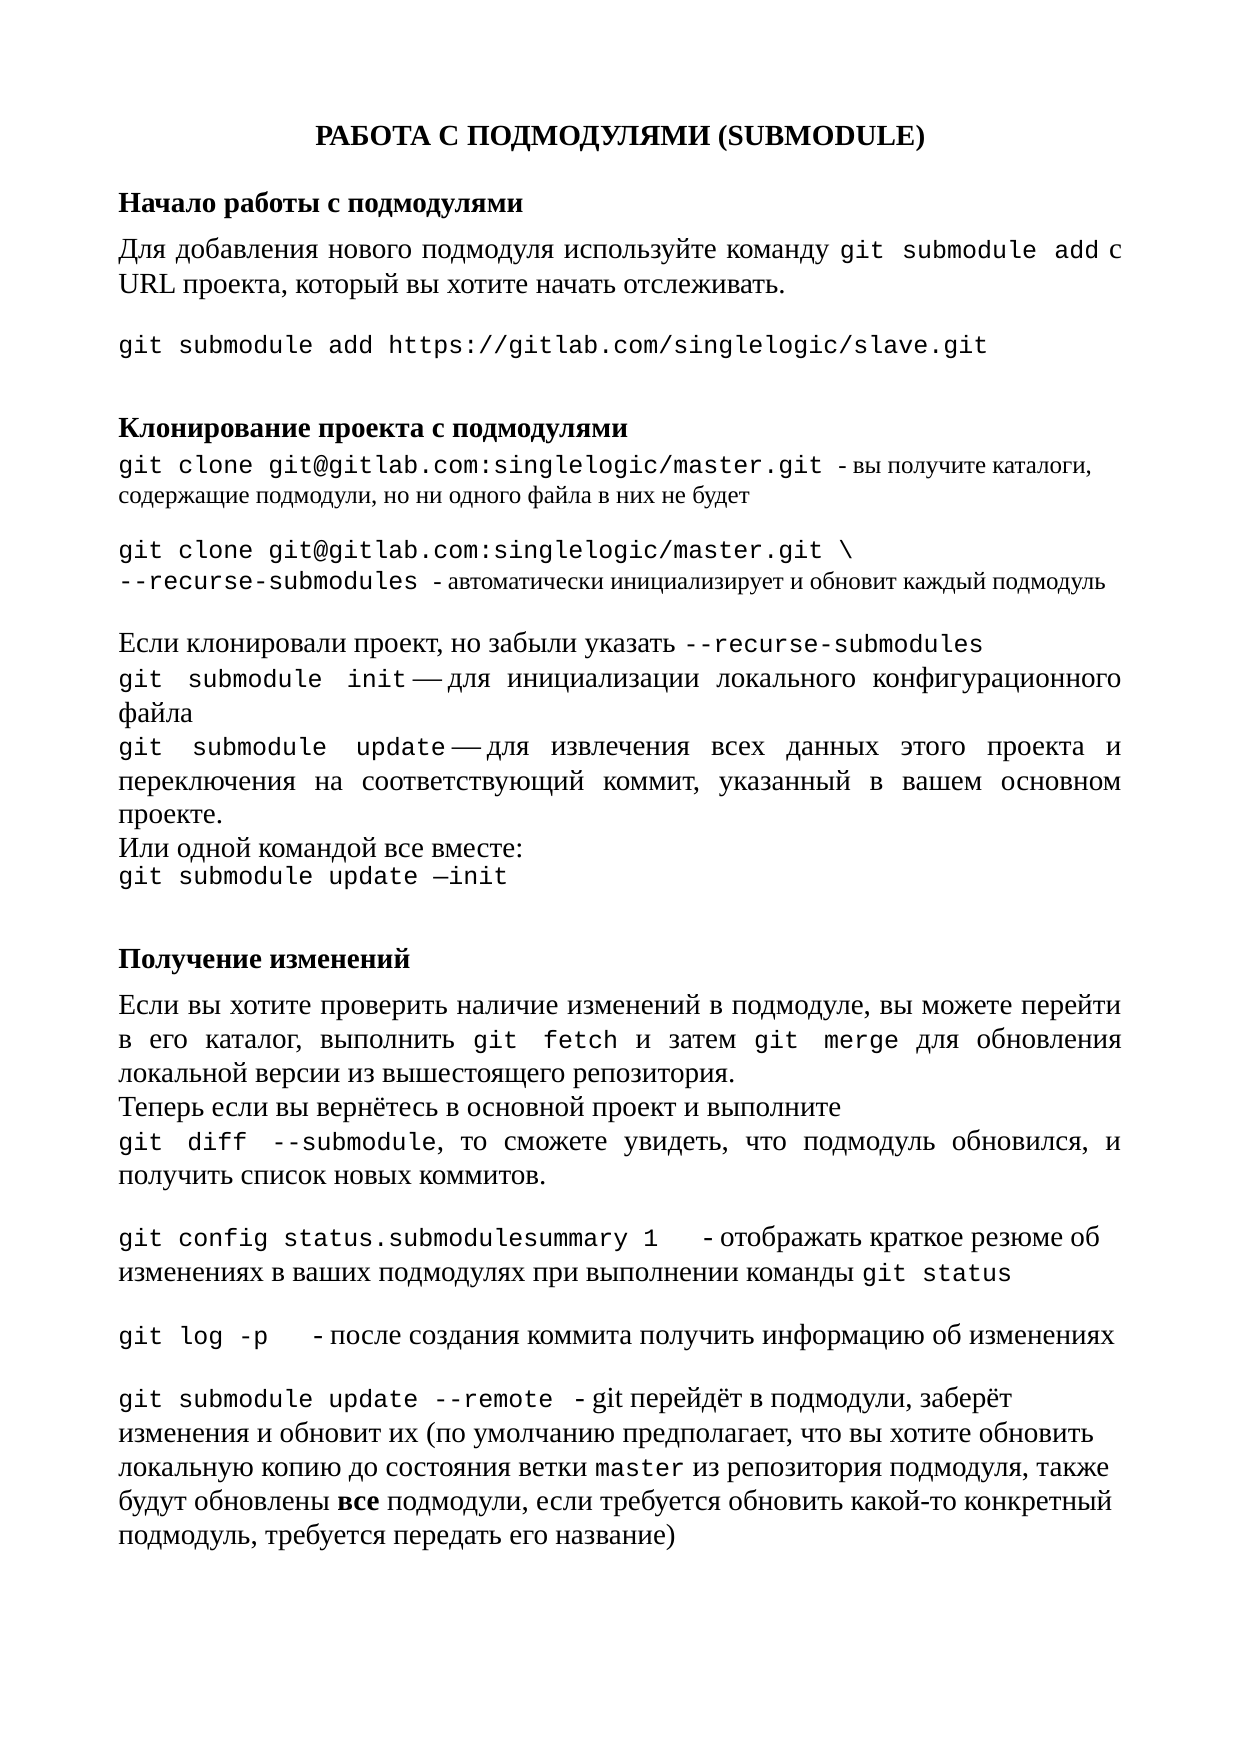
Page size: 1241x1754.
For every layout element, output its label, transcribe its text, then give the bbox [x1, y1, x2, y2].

subtitle Клонирование проекта с подмодулями [118, 410, 1122, 443]
text git submodule init — для инициализации локального конфигурационного файла [118, 660, 1122, 728]
text git clone git@gitlab.com:singlelogic/master.git \ [118, 538, 1122, 566]
text Теперь если вы вернётесь в основной проект и выполните [118, 1089, 1122, 1123]
text Для добавления нового подмодуля используйте команду git submodule add с URL проекта, который вы хотите начать отслеживать. [118, 231, 1122, 299]
text Если вы хотите проверить наличие изменений в подмодуле, вы можете перейти в его каталог, выполнить git fetch и затем git merge для обновления локальной версии из вышестоящего репозитория. [118, 987, 1122, 1089]
text git config status.submodulesummary 1 - отображать краткое резюме об изменениях в ваших подмодулях при выполнении команды git status [118, 1219, 1122, 1289]
text git submodule update — для извлечения всех данных этого проекта и переключения на соответствующий коммит, указанный в вашем основном проекте. [118, 728, 1122, 830]
text git log -p - после создания коммита получить информацию об изменениях [118, 1317, 1122, 1352]
subtitle Начало работы с подмодулями [118, 185, 1122, 218]
text Или одной командой все вместе: [118, 830, 1122, 864]
text Если клонировали проект, но забыли указать --recurse-submodules [118, 625, 1122, 660]
text git clone git@gitlab.com:singlelogic/master.git - вы получите каталоги, содержащие подмодули, но ни одного файла в них не будет [118, 450, 1122, 509]
text --recurse-submodules - автоматически инициализирует и обновит каждый подмодуль [118, 566, 1122, 597]
text git submodule add https://gitlab.com/singlelogic/slave.git [118, 333, 1122, 361]
text git diff --submodule, то сможете увидеть, что подмодуль обновился, и получить список новых коммитов. [118, 1123, 1122, 1191]
subtitle Получение изменений [118, 941, 1122, 975]
text git submodule update --remote - git перейдёт в подмодули, заберёт изменения и обновит их (по умолчанию предполагает, что вы хотите обновить локальную копию до состояния ветки master из репозитория подмодуля, также будут обновлены все подмодули, если требуется обновить какой-то конкретный подмодуль, требуется передать его название) [118, 1380, 1122, 1551]
text git submodule update —init [118, 864, 1122, 892]
subtitle Работа с подмодулями (submodule) [118, 118, 1122, 152]
